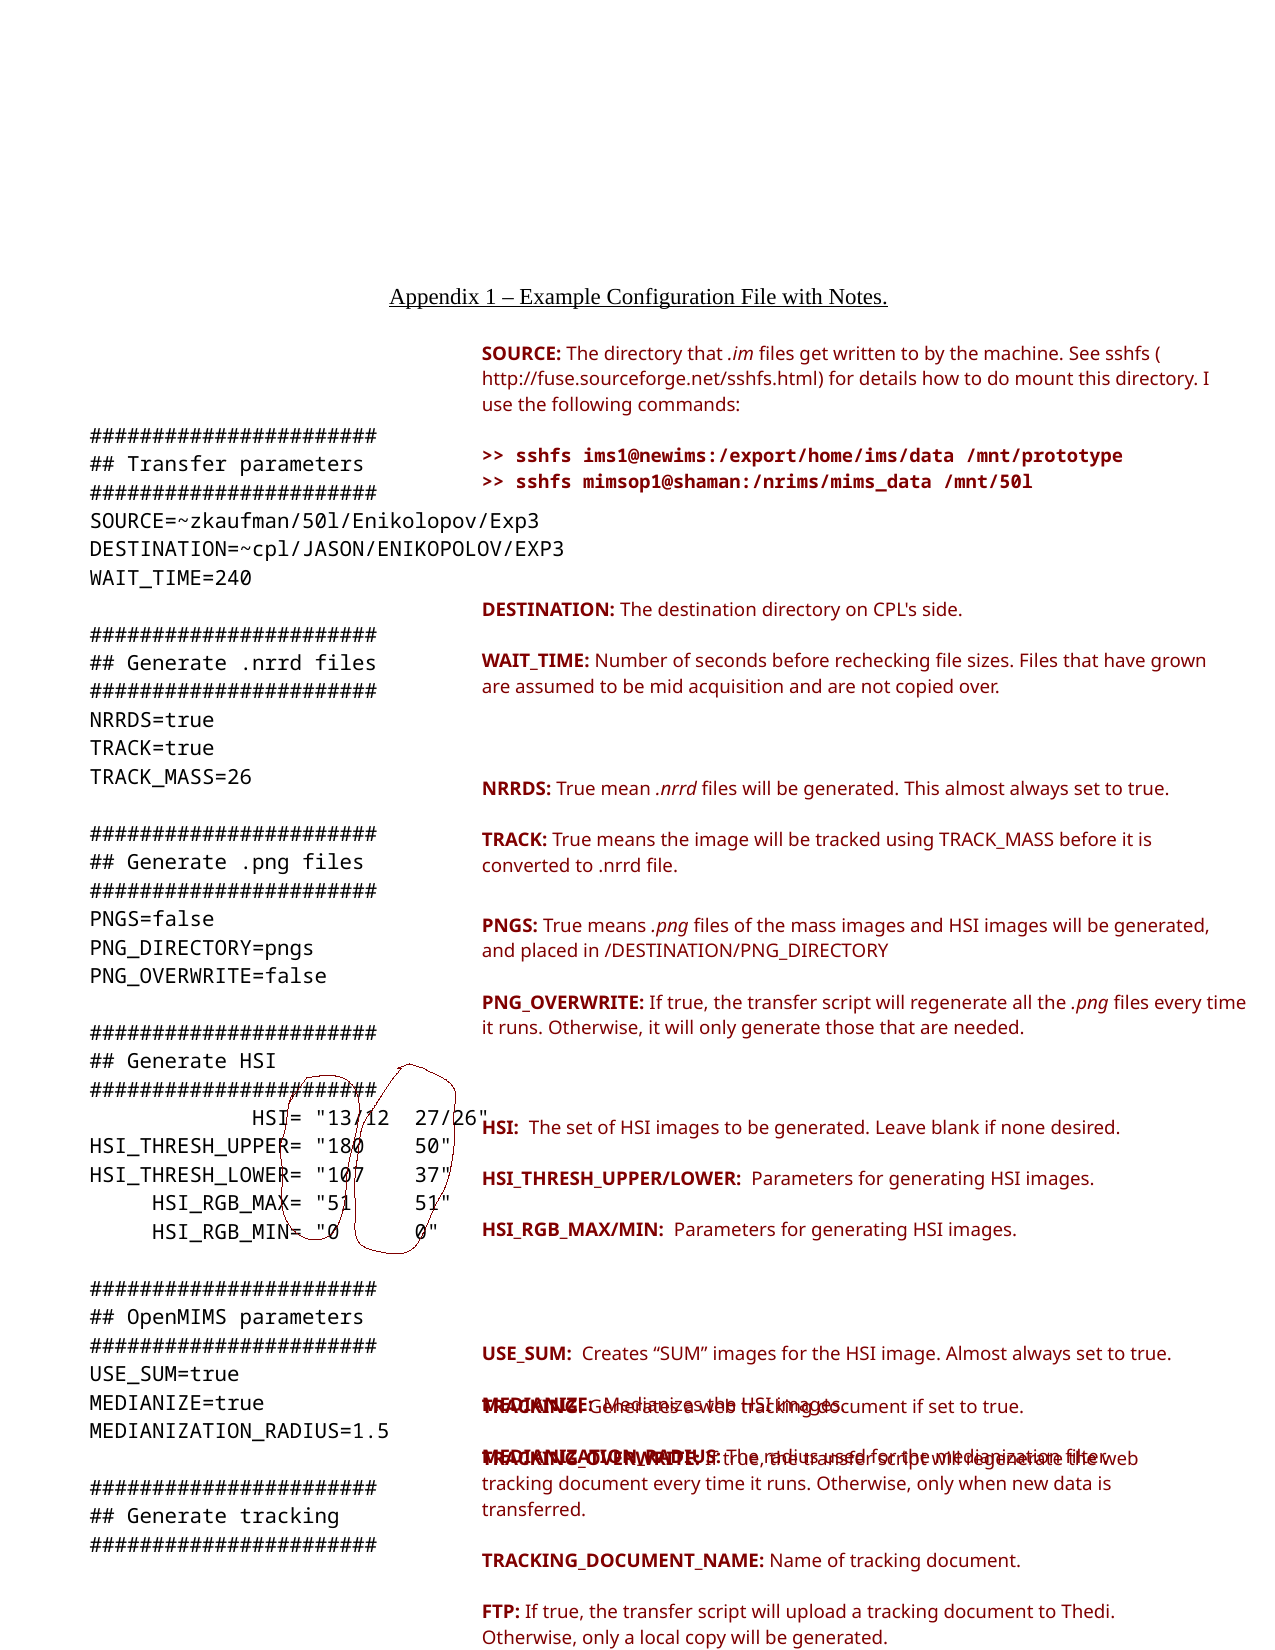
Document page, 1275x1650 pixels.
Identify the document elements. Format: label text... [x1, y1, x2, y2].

text ####################### [89, 677, 1187, 705]
text MEDIANIZE=true [89, 1388, 1187, 1416]
text ####################### [89, 1018, 1187, 1046]
text ####################### [89, 421, 1187, 449]
text ####################### [89, 1473, 1187, 1501]
text TRACK_MASS=26 [89, 762, 1187, 790]
text HSI_RGB_MAX= "51 51" [89, 1188, 1187, 1217]
text ####################### [89, 1274, 1187, 1302]
text TRACK=true [89, 733, 1187, 762]
text HSI= "13/12 27/26" [89, 1103, 1187, 1132]
text ####################### [89, 478, 1187, 506]
text DESTINATION=~cpl/JASON/ENIKOPOLOV/EXP3 [89, 534, 1187, 563]
text ####################### [89, 819, 1187, 847]
text WAIT_TIME=240 [89, 563, 1187, 591]
text MEDIANIZATION_RADIUS=1.5 [89, 1416, 1187, 1444]
text USE_SUM=true [89, 1359, 1187, 1388]
text HSI_RGB_MIN= "0 0" [89, 1217, 1187, 1245]
text ## Generate HSI [89, 1046, 1187, 1075]
text ## OpenMIMS parameters [89, 1302, 1187, 1331]
text Appendix 1 – Example Configuration File with Notes. [89, 283, 1187, 309]
text ####################### [89, 1331, 1187, 1359]
text PNG_DIRECTORY=pngs [89, 933, 1187, 961]
text ## Generate tracking [89, 1501, 1187, 1530]
text ## Generate .nrrd files [89, 648, 1187, 677]
text ## Generate .png files [89, 847, 1187, 876]
text PNG_OVERWRITE=false [89, 961, 1187, 989]
text ####################### [89, 876, 1187, 904]
text SOURCE=~zkaufman/50l/Enikolopov/Exp3 [89, 506, 1187, 534]
text ## Transfer parameters [89, 449, 1187, 478]
text PNGS=false [89, 904, 1187, 933]
text HSI_THRESH_LOWER= "107 37" [89, 1160, 1187, 1188]
text ####################### [89, 1530, 1187, 1558]
text NRRDS=true [89, 705, 1187, 733]
text ####################### [89, 620, 1187, 648]
text ####################### [89, 1075, 1187, 1103]
text HSI_THRESH_UPPER= "180 50" [89, 1132, 1187, 1160]
